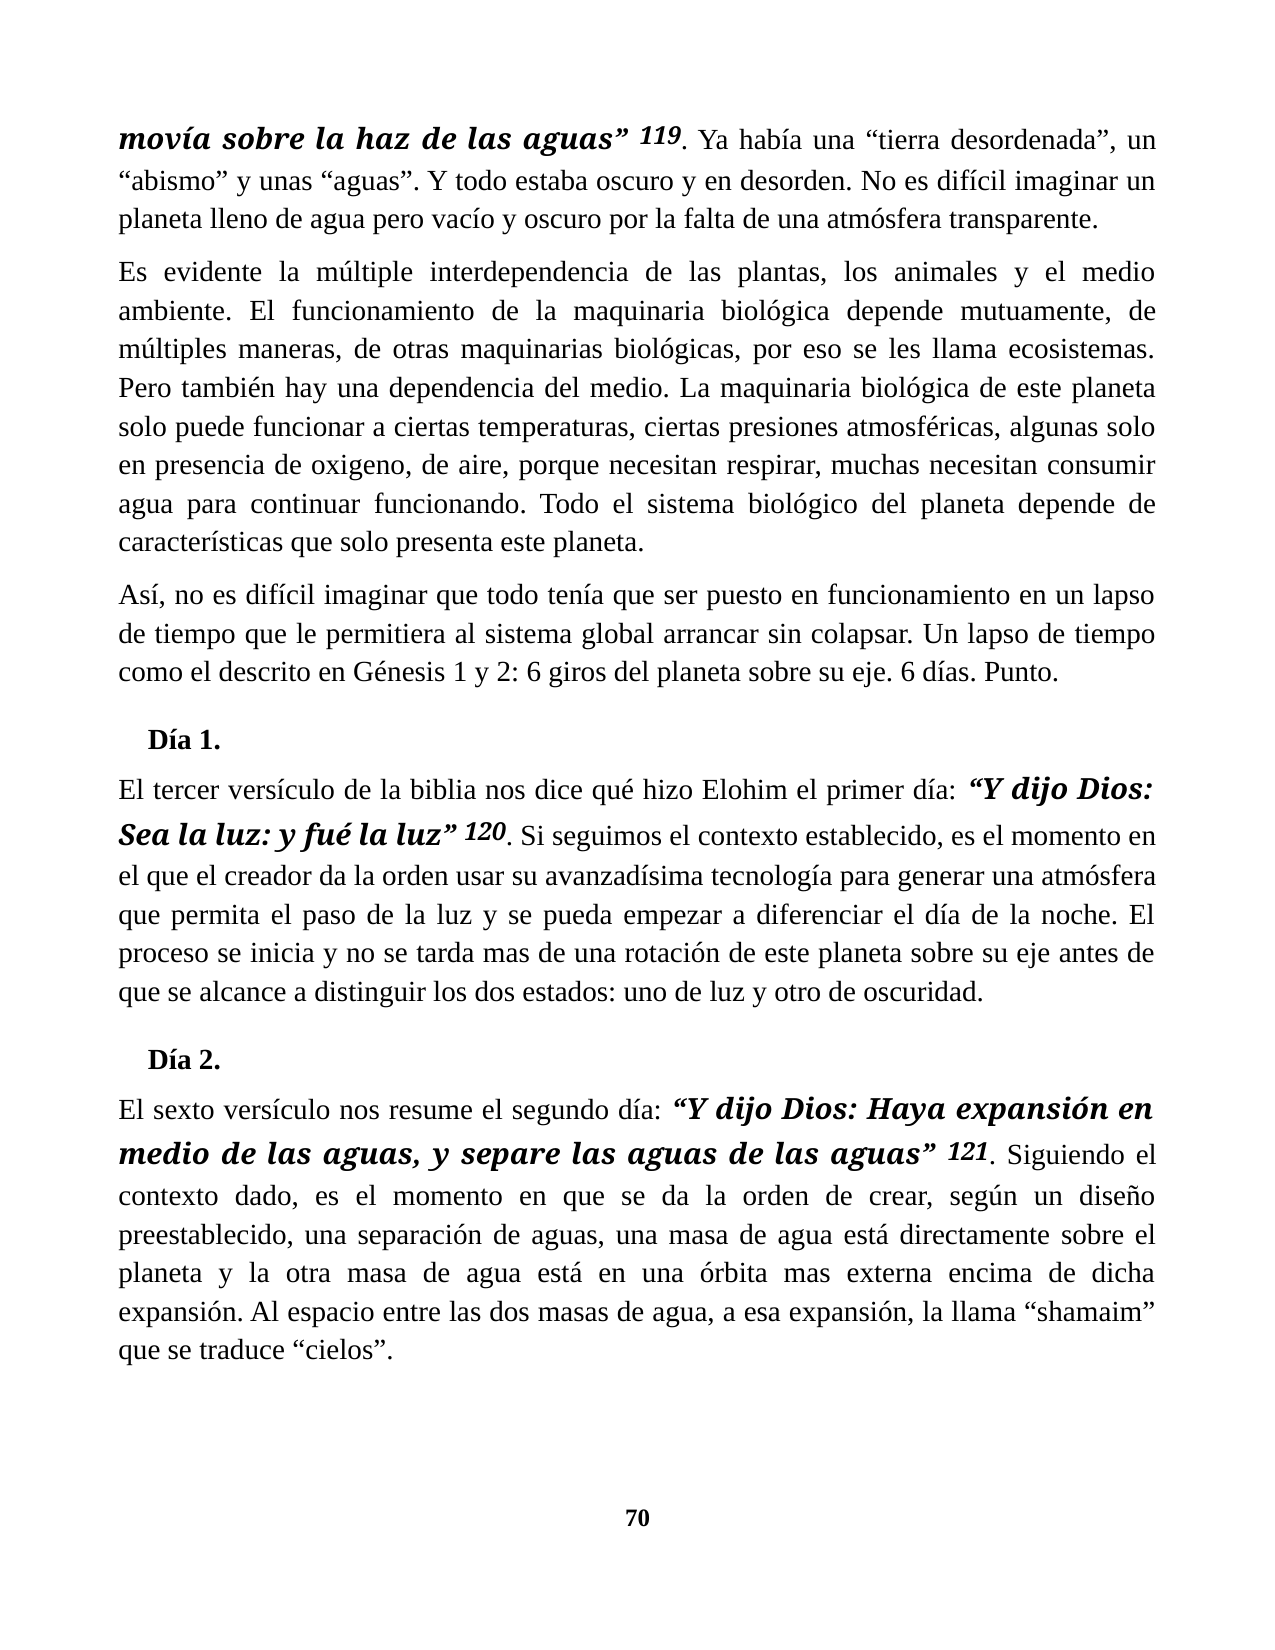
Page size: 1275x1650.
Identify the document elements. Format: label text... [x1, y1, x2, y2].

text Es evidente la múltiple interdependencia de las plantas, los animales y el medio ambiente. El funcionamiento de la maquinaria biológica depende mutuamente, de múltiples maneras, de otras maquinarias biológicas, por eso se les llama ecosistemas. Pero también hay una dependencia del medio. La maquinaria biológica de este planeta solo puede funcionar a ciertas temperaturas, ciertas presiones atmosféricas, algunas solo en presencia de oxigeno, de aire, porque necesitan respirar, muchas necesitan consumir agua para continuar funcionando. Todo el sistema biológico del planeta depende de características que solo presenta este planeta. [118, 254, 1157, 558]
text El sexto versículo nos resume el segundo día: “Y dijo Dios: Haya expansión en medio de las aguas, y separe las aguas de las aguas” . Siguiendo el contexto dado, es el momento en que se da la orden de crear, según un diseño preestablecido, una separación de aguas, una masa de agua está directamente sobre el planeta y la otra masa de agua está en una órbita mas externa encima de dicha expansión. Al espacio entre las dos masas de agua, a esa expansión, la llama “shamaim” que se traduce “cielos”. [118, 1088, 1157, 1366]
text Así, no es difícil imaginar que todo tenía que ser puesto en funcionamiento en un lapso de tiempo que le permitiera al sistema global arrancar sin colapsar. Un lapso de tiempo como el descrito en Génesis 1 y 2: 6 giros del planeta sobre su eje. 6 días. Punto. [118, 577, 1157, 688]
text movía sobre la haz de las aguas” . Ya había una “tierra desordenada”, un “abismo” y unas “aguas”. Y todo estaba oscuro y en desorden. No es difícil imaginar un planeta lleno de agua pero vacío y oscuro por la falta de una atmósfera transparente. [118, 118, 1157, 235]
subtitle Día 1. [148, 722, 1157, 756]
text El tercer versículo de la biblia nos dice qué hizo Elohim el primer día: “Y dijo Dios: Sea la luz: y fué la luz” . Si seguimos el contexto establecido, es el momento en el que el creador da la orden usar su avanzadísima tecnología para generar una atmósfera que permita el paso de la luz y se pueda empezar a diferenciar el día de la noche. El proceso se inicia y no se tarda mas de una rotación de este planeta sobre su eje antes de que se alcance a distinguir los dos estados: uno de luz y otro de oscuridad. [118, 768, 1157, 1008]
subtitle Día 2. [148, 1042, 1157, 1075]
